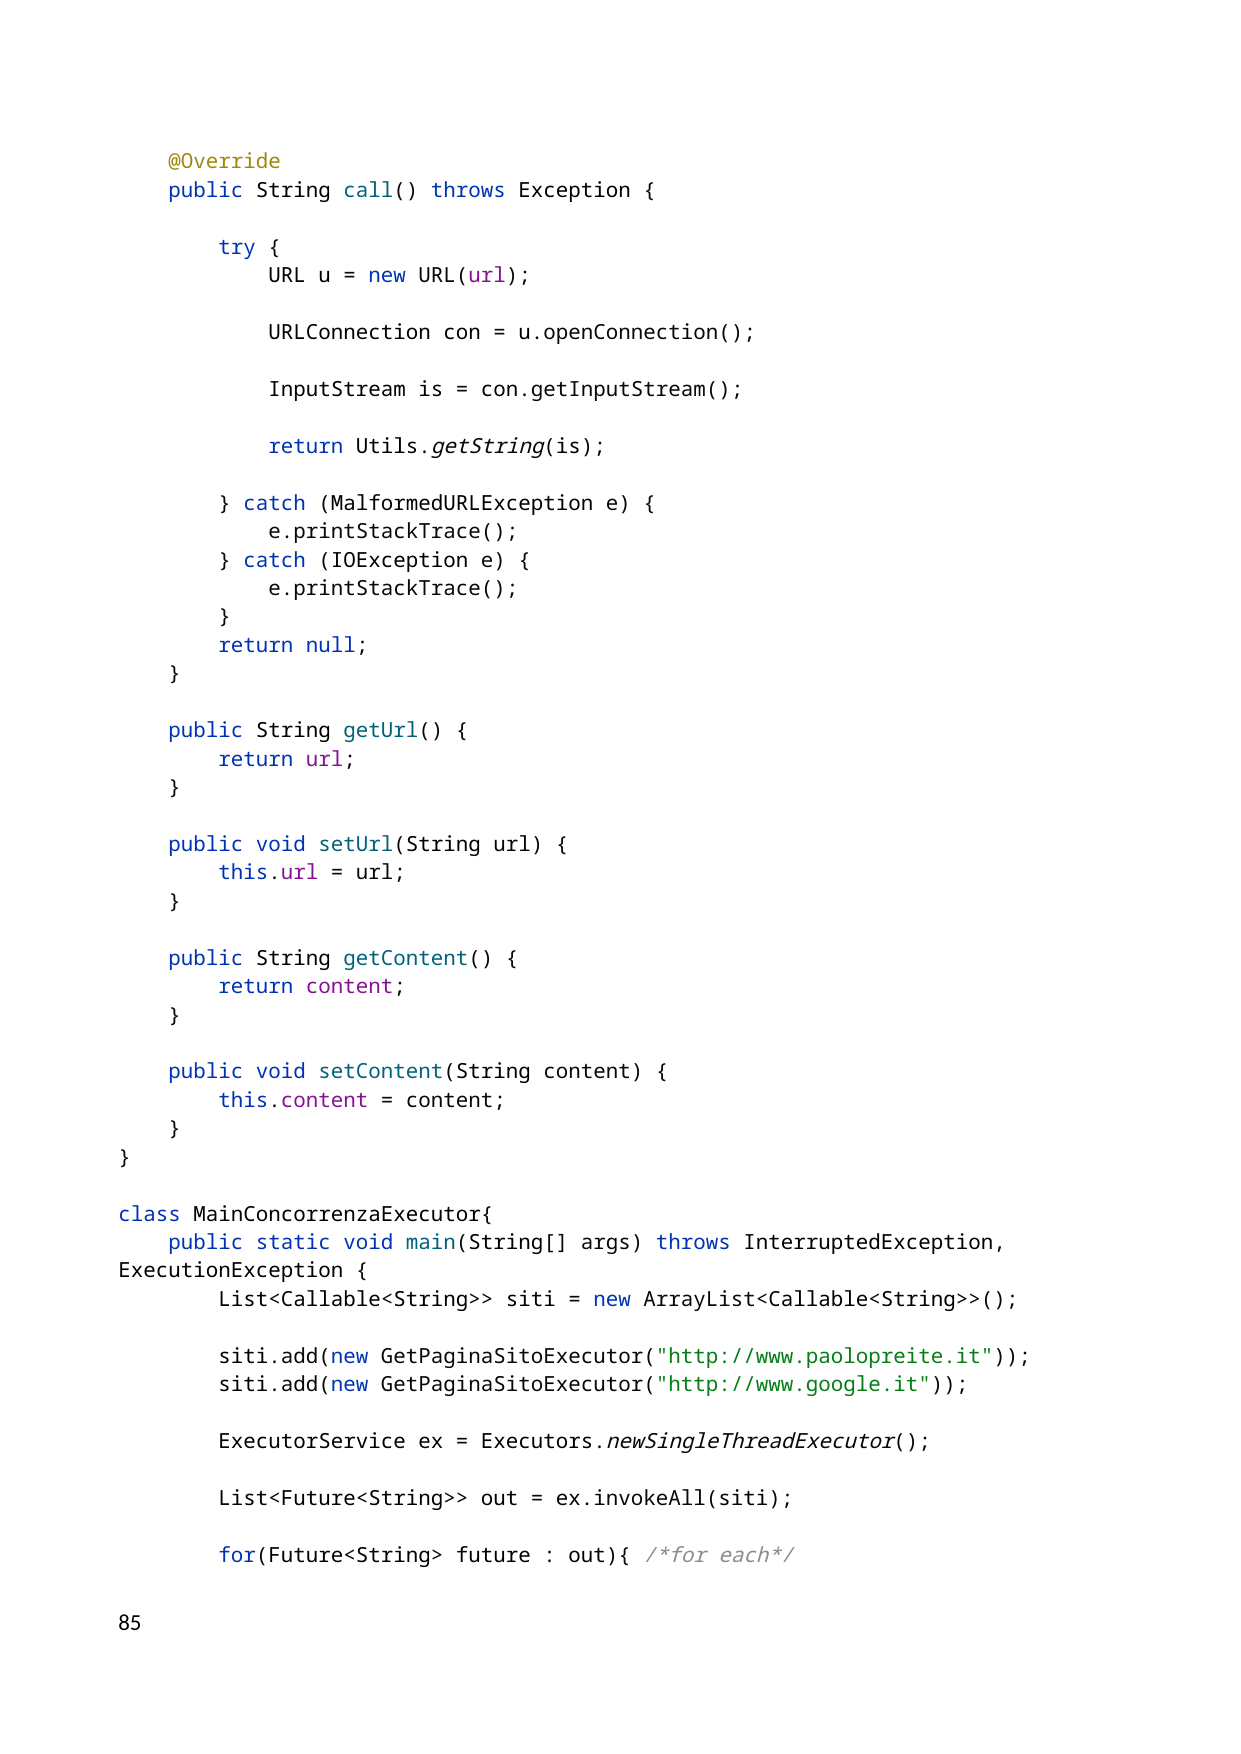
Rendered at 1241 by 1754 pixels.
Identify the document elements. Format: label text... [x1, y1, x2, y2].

text @Override public String call() throws Exception { try { URL u = new URL(url); URLConnection con = u.openConnection(); InputStream is = con.getInputStream(); return Utils.getString(is); } catch (MalformedURLException e) { e.printStackTrace(); } catch (IOException e) { e.printStackTrace(); } return null; } public String getUrl() { return url; } public void setUrl(String url) { this.url = url; } public String getContent() { return content; } public void setContent(String content) { this.content = content; } } class MainConcorrenzaExecutor{ public static void main(String[] args) throws InterruptedException, ExecutionException { List<Callable<String>> siti = new ArrayList<Callable<String>>(); siti.add(new GetPaginaSitoExecutor("http://www.paolopreite.it")); siti.add(new GetPaginaSitoExecutor("http://www.google.it")); ExecutorService ex = Executors.newSingleThreadExecutor(); List<Future<String>> out = ex.invokeAll(siti); for(Future<String> future : out){ /*for each*/ [118, 118, 1122, 1568]
